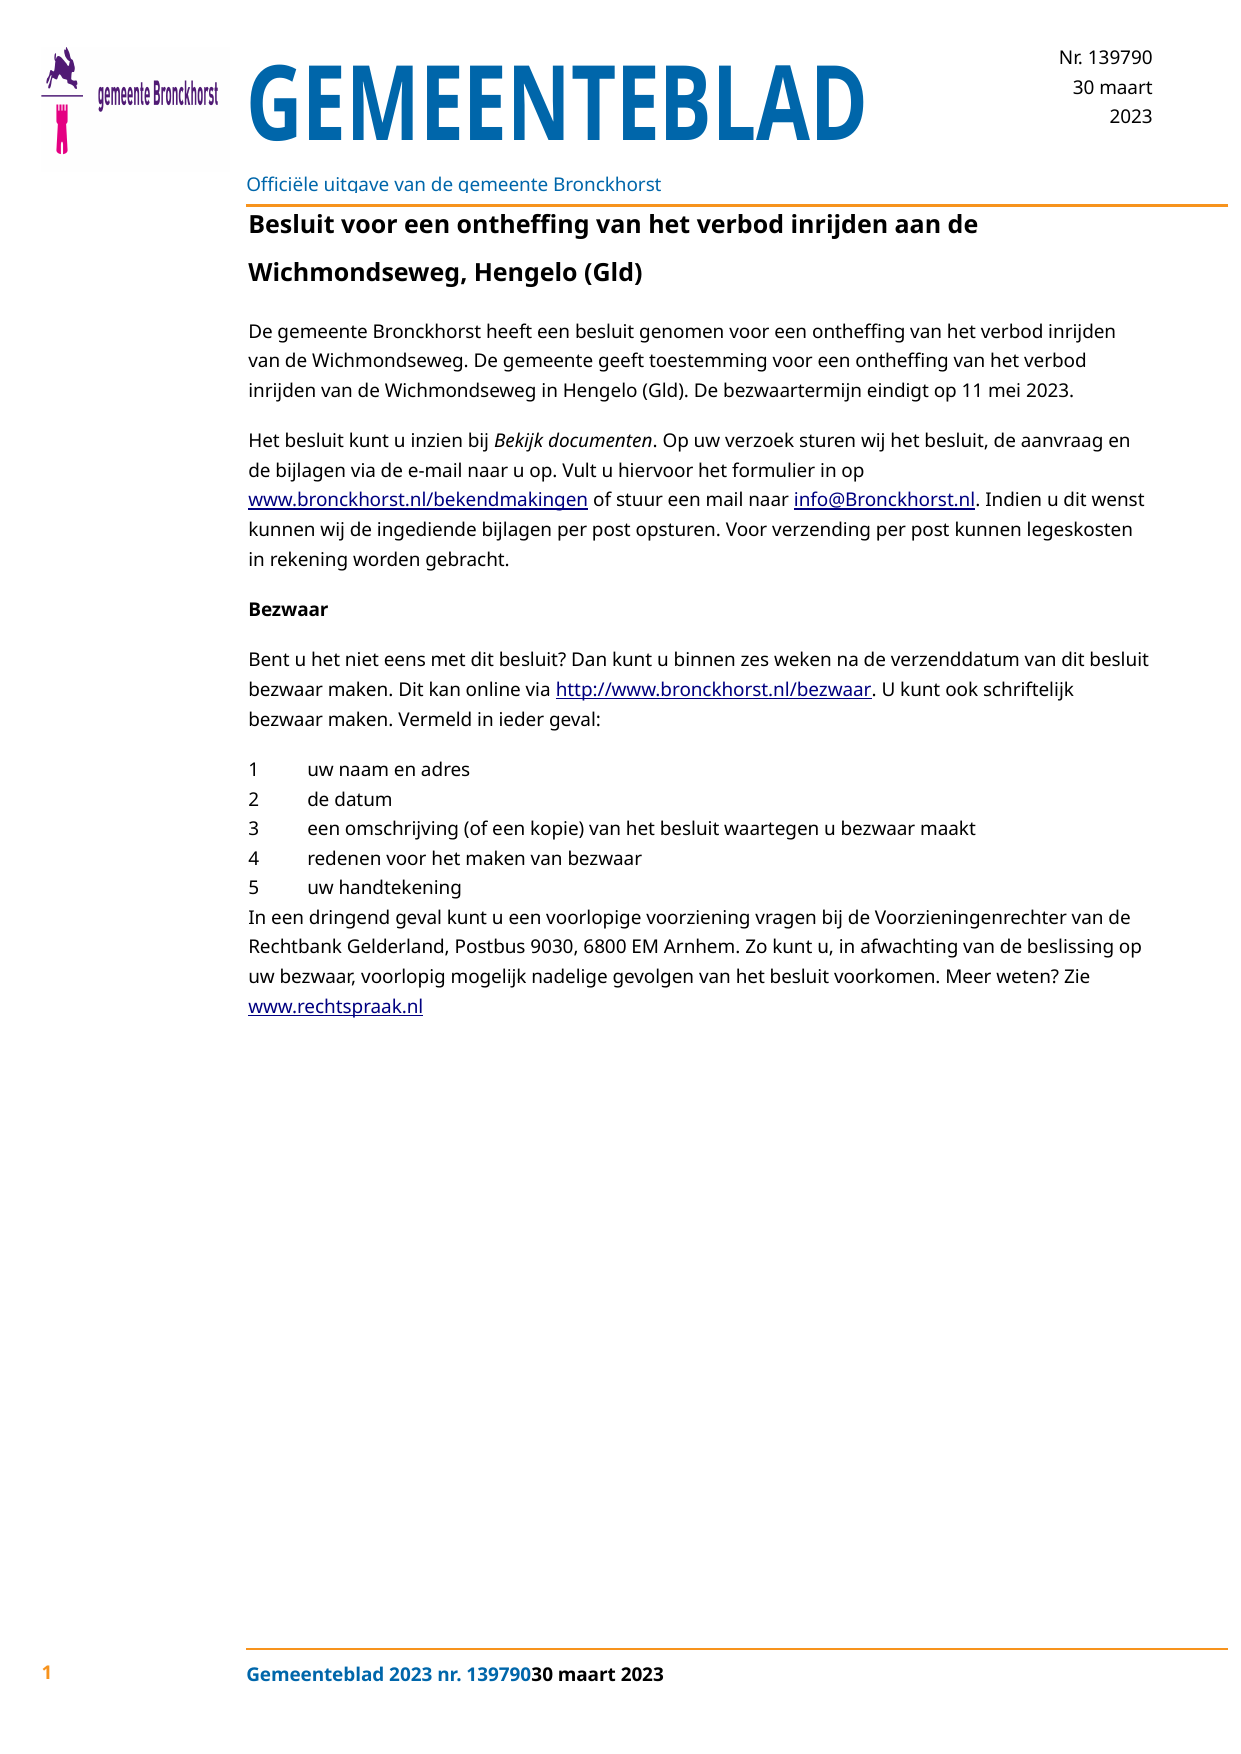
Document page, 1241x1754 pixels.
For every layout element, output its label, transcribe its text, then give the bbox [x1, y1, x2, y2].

text Bent u het niet eens met dit besluit? Dan kunt u binnen zes weken na de verzenddatum van dit besluit bezwaar maken. Dit kan online via http://www.bronckhorst.nl/bezwaar. U kunt ook schriftelijk bezwaar maken. Vermeld in ieder geval: [248, 647, 1152, 732]
list uw naam en adres [248, 756, 1152, 782]
text De gemeente Bronckhorst heeft een besluit genomen voor een ontheffing van het verbod inrijden van de Wichmondseweg. De gemeente geeft toestemming voor een ontheffing van het verbod inrijden van de Wichmondseweg in Hengelo (Gld). De bezwaartermijn eindigt op 11 mei 2023. [248, 318, 1152, 403]
list redenen voor het maken van bezwaar [248, 845, 1152, 871]
list uw handtekening [248, 874, 1152, 900]
list de datum [248, 786, 1152, 812]
picture [41, 47, 231, 172]
text In een dringend geval kunt u een voorlopige voorziening vragen bij de Voorzieningenrechter van de Rechtbank Gelderland, Postbus 9030, 6800 EM Arnhem. Zo kunt u, in afwachting van de beslissing op uw bezwaar, voorlopig mogelijk nadelige gevolgen van het besluit voorkomen. Meer weten? Zie www.rechtspraak.nl [248, 904, 1152, 1019]
list een omschrijving (of een kopie) van het besluit waartegen u bezwaar maakt [248, 815, 1152, 841]
text Bezwaar [248, 596, 1152, 622]
text Het besluit kunt u inzien bij Bekijk documenten. Op uw verzoek sturen wij het besluit, de aanvraag en de bijlagen via de e-mail naar u op. Vult u hiervoor het formulier in op www.bronckhorst.nl/bekendmakingen of stuur een mail naar info@Bronckhorst.nl. Indien u dit wenst kunnen wij de ingediende bijlagen per post opsturen. Voor verzending per post kunnen legeskosten in rekening worden gebracht. [248, 427, 1152, 572]
text Besluit voor een ontheffing van het verbod inrijden aan de Wichmondseweg, Hengelo (Gld) [248, 207, 1152, 288]
